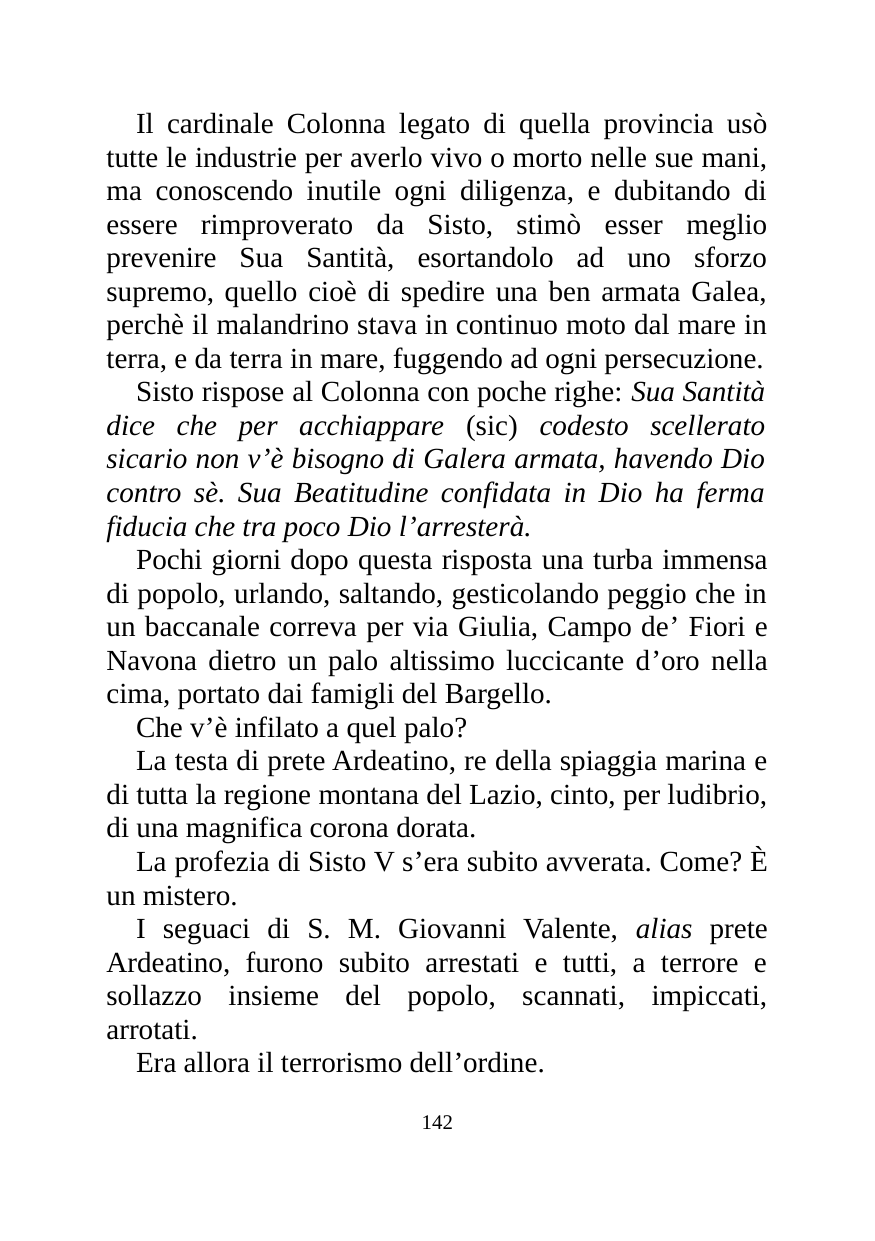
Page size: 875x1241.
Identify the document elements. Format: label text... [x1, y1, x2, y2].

text I seguaci di S. M. Giovanni Valente, alias prete Ardeatino, furono subito arrestati e tutti, a terrore e sollazzo insieme del popolo, scannati, impiccati, arrotati. [106, 911, 768, 1045]
text La testa di prete Ardeatino, re della spiaggia marina e di tutta la regione montana del Lazio, cinto, per ludibrio, di una magnifica corona dorata. [106, 743, 768, 844]
text Pochi giorni dopo questa risposta una turba immensa di popolo, urlando, saltando, gesticolando peggio che in un baccanale correva per via Giulia, Campo de’ Fiori e Navona dietro un palo altissimo luccicante d’oro nella cima, portato dai famigli del Bargello. [106, 542, 768, 710]
text Sisto rispose al Colonna con poche righe: Sua Santità dice che per acchiappare (sic) codesto scellerato sicario non v’è bisogno di Galera armata, havendo Dio contro sè. Sua Beatitudine confidata in Dio ha ferma fiducia che tra poco Dio l’arresterà. [106, 374, 768, 542]
text La profezia di Sisto V s’era subito avverata. Come? È un mistero. [106, 844, 768, 911]
text Che v’è infilato a quel palo? [106, 710, 768, 743]
text Il cardinale Colonna legato di quella provincia usò tutte le industrie per averlo vivo o morto nelle sue mani, ma conoscendo inutile ogni diligenza, e dubitando di essere rimproverato da Sisto, stimò esser meglio prevenire Sua Santità, esortandolo ad uno sforzo supremo, quello cioè di spedire una ben armata Galea, perchè il malandrino stava in continuo moto dal mare in terra, e da terra in mare, fuggendo ad ogni persecuzione. [106, 106, 768, 374]
text Era allora il terrorismo dell’ordine. [106, 1045, 768, 1079]
